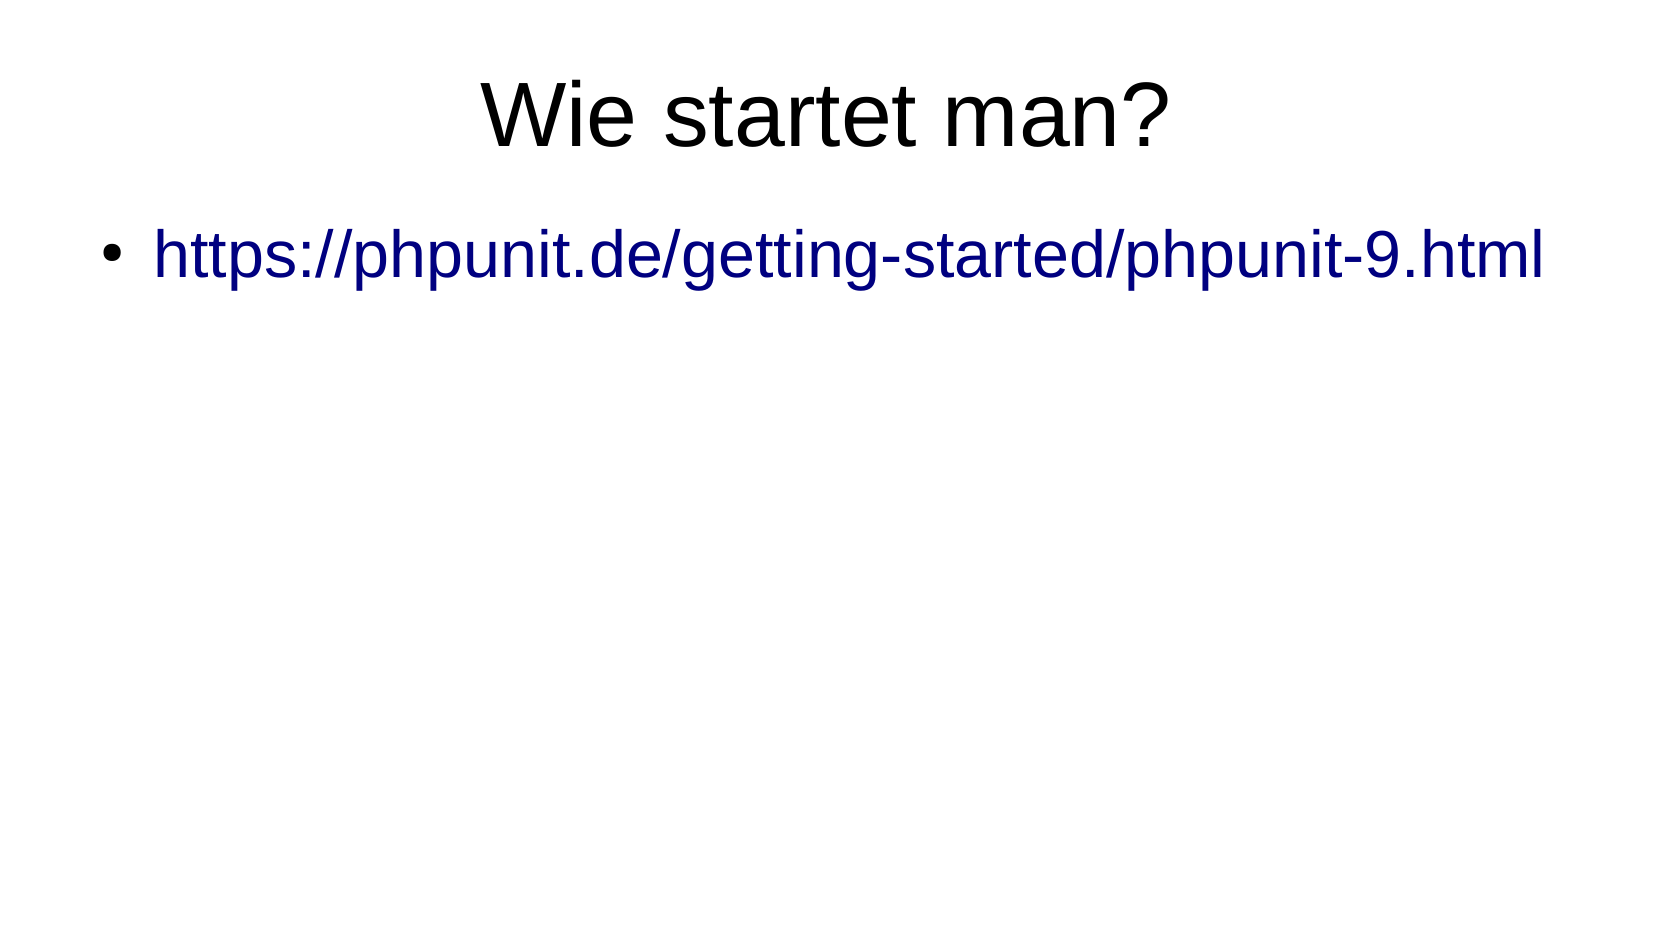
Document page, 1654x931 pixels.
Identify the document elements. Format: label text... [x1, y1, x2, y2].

list https://phpunit.de/getting-started/phpunit-9.html [82, 217, 1571, 757]
title Wie startet man? [82, 36, 1571, 193]
